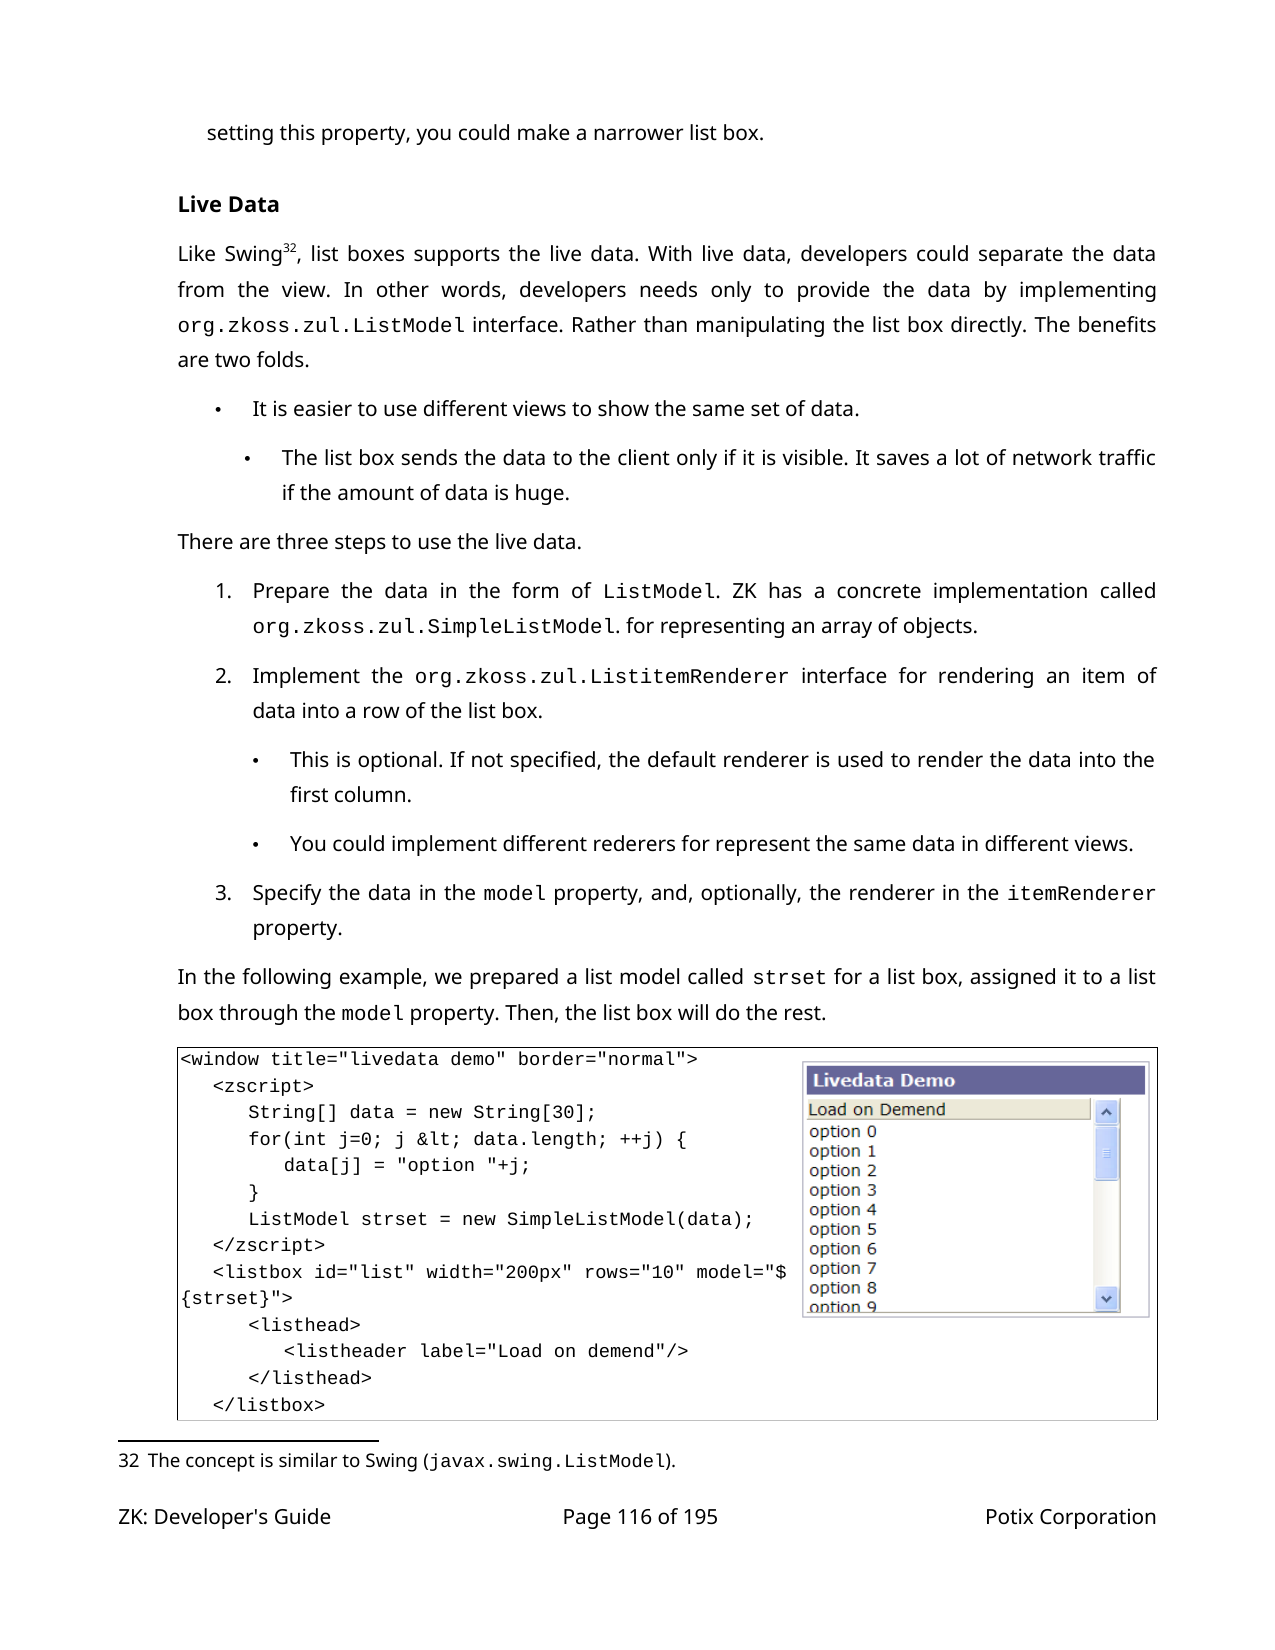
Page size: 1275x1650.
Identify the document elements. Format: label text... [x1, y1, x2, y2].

text Like Swing, list boxes supports the live data. With live data, developers could separate the data from the view. In other words, developers needs only to provide the data by implementing org.zkoss.zul.ListModel interface. Rather than manipulating the list box directly. The benefits are two folds. [177, 239, 1157, 374]
list The list box sends the data to the client only if it is visible. It saves a lot of network traffic if the amount of data is huge. [244, 443, 1157, 507]
text setting this property, you could make a narrower list box. [207, 118, 1157, 146]
text <window title="livedata demo" border="normal"> <zscript> String[] data = new String[30]; for(int j=0; j &lt; data.length; ++j) { data[j] = "option "+j; } ListModel strset = new SimpleListModel(data); </zscript> <listbox id="list" width="200px" rows="10" model="${strset}"> <listhead> <listheader label="Load on demend"/> </listhead> </listbox> [178, 1048, 1157, 1420]
list You could implement different rederers for represent the same data in different views. [252, 829, 1157, 857]
text There are three steps to use the live data. [177, 527, 1157, 555]
list It is easier to use different views to show the same set of data. [215, 394, 1157, 422]
list Specify the data in the model property, and, optionally, the renderer in the itemRenderer property. [215, 878, 1157, 942]
subtitle Live Data [177, 189, 1157, 219]
list Implement the org.zkoss.zul.ListitemRenderer interface for rendering an item of data into a row of the list box. [215, 661, 1157, 724]
picture [800, 1060, 1152, 1320]
list Prepare the data in the form of ListModel. ZK has a concrete implementation called org.zkoss.zul.SimpleListModel. for representing an array of objects. [215, 576, 1157, 640]
list This is optional. If not specified, the default renderer is used to render the data into the first column. [252, 745, 1157, 808]
text The concept is similar to Swing (javax.swing.ListModel). [118, 1447, 1157, 1473]
text In the following example, we prepared a list model called strset for a list box, assigned it to a list box through the model property. Then, the list box will do the rest. [177, 962, 1157, 1026]
